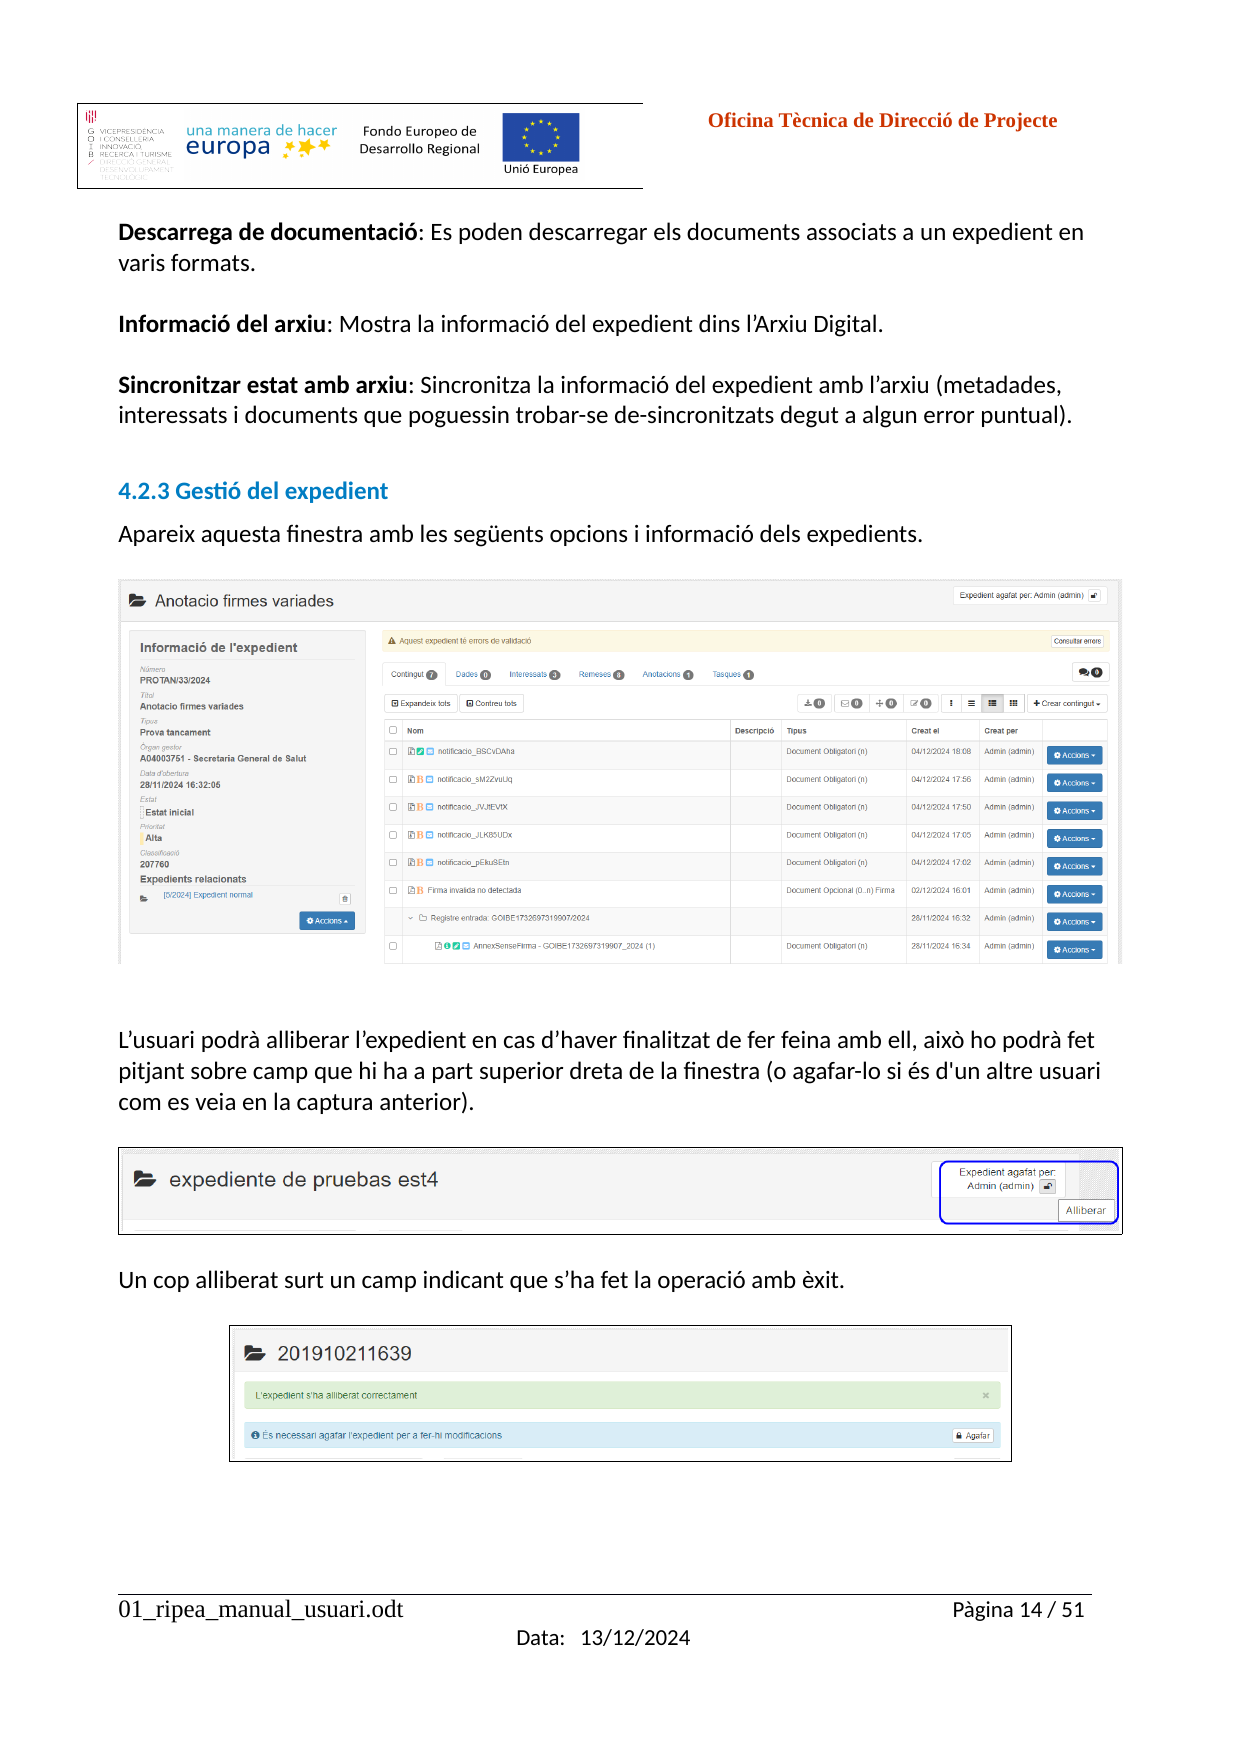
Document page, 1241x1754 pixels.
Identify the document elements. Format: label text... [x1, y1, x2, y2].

picture [232, 1328, 1008, 1459]
text Un cop alliberat surt un camp indicant que s’ha fet la operació amb èxit. [118, 1264, 1122, 1295]
text Apareix aquesta finestra amb les següents opcions i informació dels expedients. [118, 518, 1122, 549]
subtitle 4.2.3 Gestió del expedient [118, 475, 1122, 506]
text L’usuari podrà alliberar l’expedient en cas d’haver finalitzat de fer feina amb ell, això ho podrà fet pitjant sobre camp que hi ha a part superior dreta de la finestra (o agafar-lo si és d'un altre usuari com es veia en la captura anterior). [118, 1025, 1122, 1116]
picture [118, 579, 1123, 964]
text Sincronitzar estat amb arxiu: Sincronitza la informació del expedient amb l’arxiu (metadades, interessats i documents que poguessin trobar-se de-sincronitzats degut a algun error puntual). [118, 369, 1122, 430]
text Informació del arxiu: Mostra la informació del expedient dins l’Arxiu Digital. [118, 308, 1122, 338]
picture [184, 108, 585, 182]
text Descarrega de documentació: Es poden descarregar els documents associats a un expedient en varis formats. [118, 216, 1122, 277]
picture [82, 108, 178, 182]
picture [121, 1149, 1119, 1231]
